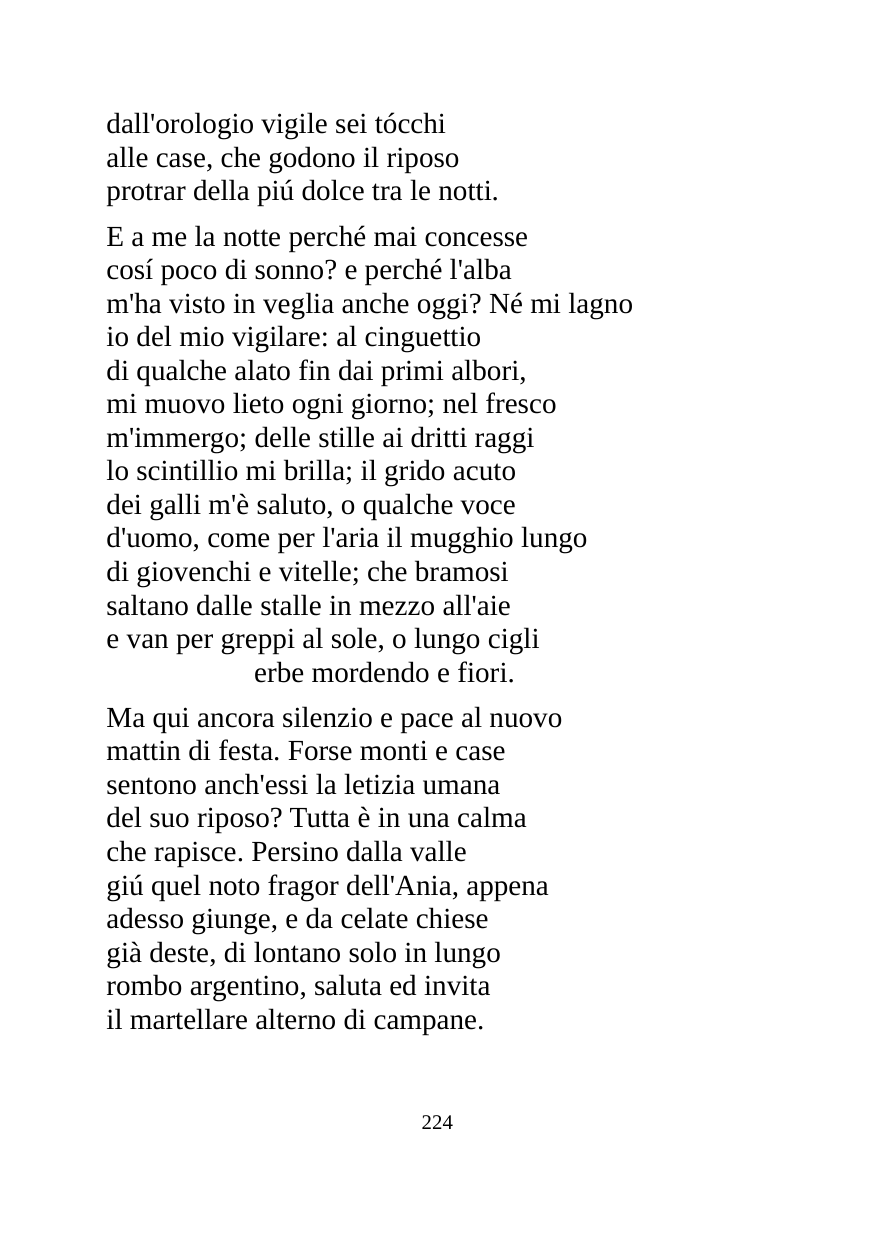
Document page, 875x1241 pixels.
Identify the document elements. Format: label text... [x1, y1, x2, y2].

text E a me la notte perché mai concesse cosí poco di sonno? e perché l'alba m'ha visto in veglia anche oggi? Né mi lagno io del mio vigilare: al cinguettio di qualche alato fin dai primi albori, mi muovo lieto ogni giorno; nel fresco m'immergo; delle stille ai dritti raggi lo scintillio mi brilla; il grido acuto dei galli m'è saluto, o qualche voce d'uomo, come per l'aria il mugghio lungo di giovenchi e vitelle; che bramosi saltano dalle stalle in mezzo all'aie e van per greppi al sole, o lungo cigli [106, 219, 768, 655]
text erbe mordendo e fiori. [254, 655, 768, 688]
text Ma qui ancora silenzio e pace al nuovo mattin di festa. Forse monti e case sentono anch'essi la letizia umana del suo riposo? Tutta è in una calma che rapisce. Persino dalla valle giú quel noto fragor dell'Ania, appena adesso giunge, e da celate chiese già deste, di lontano solo in lungo rombo argentino, saluta ed invita il martellare alterno di campane. [106, 700, 768, 1035]
text dall'orologio vigile sei tócchi alle case, che godono il riposo protrar della piú dolce tra le notti. [106, 106, 768, 207]
